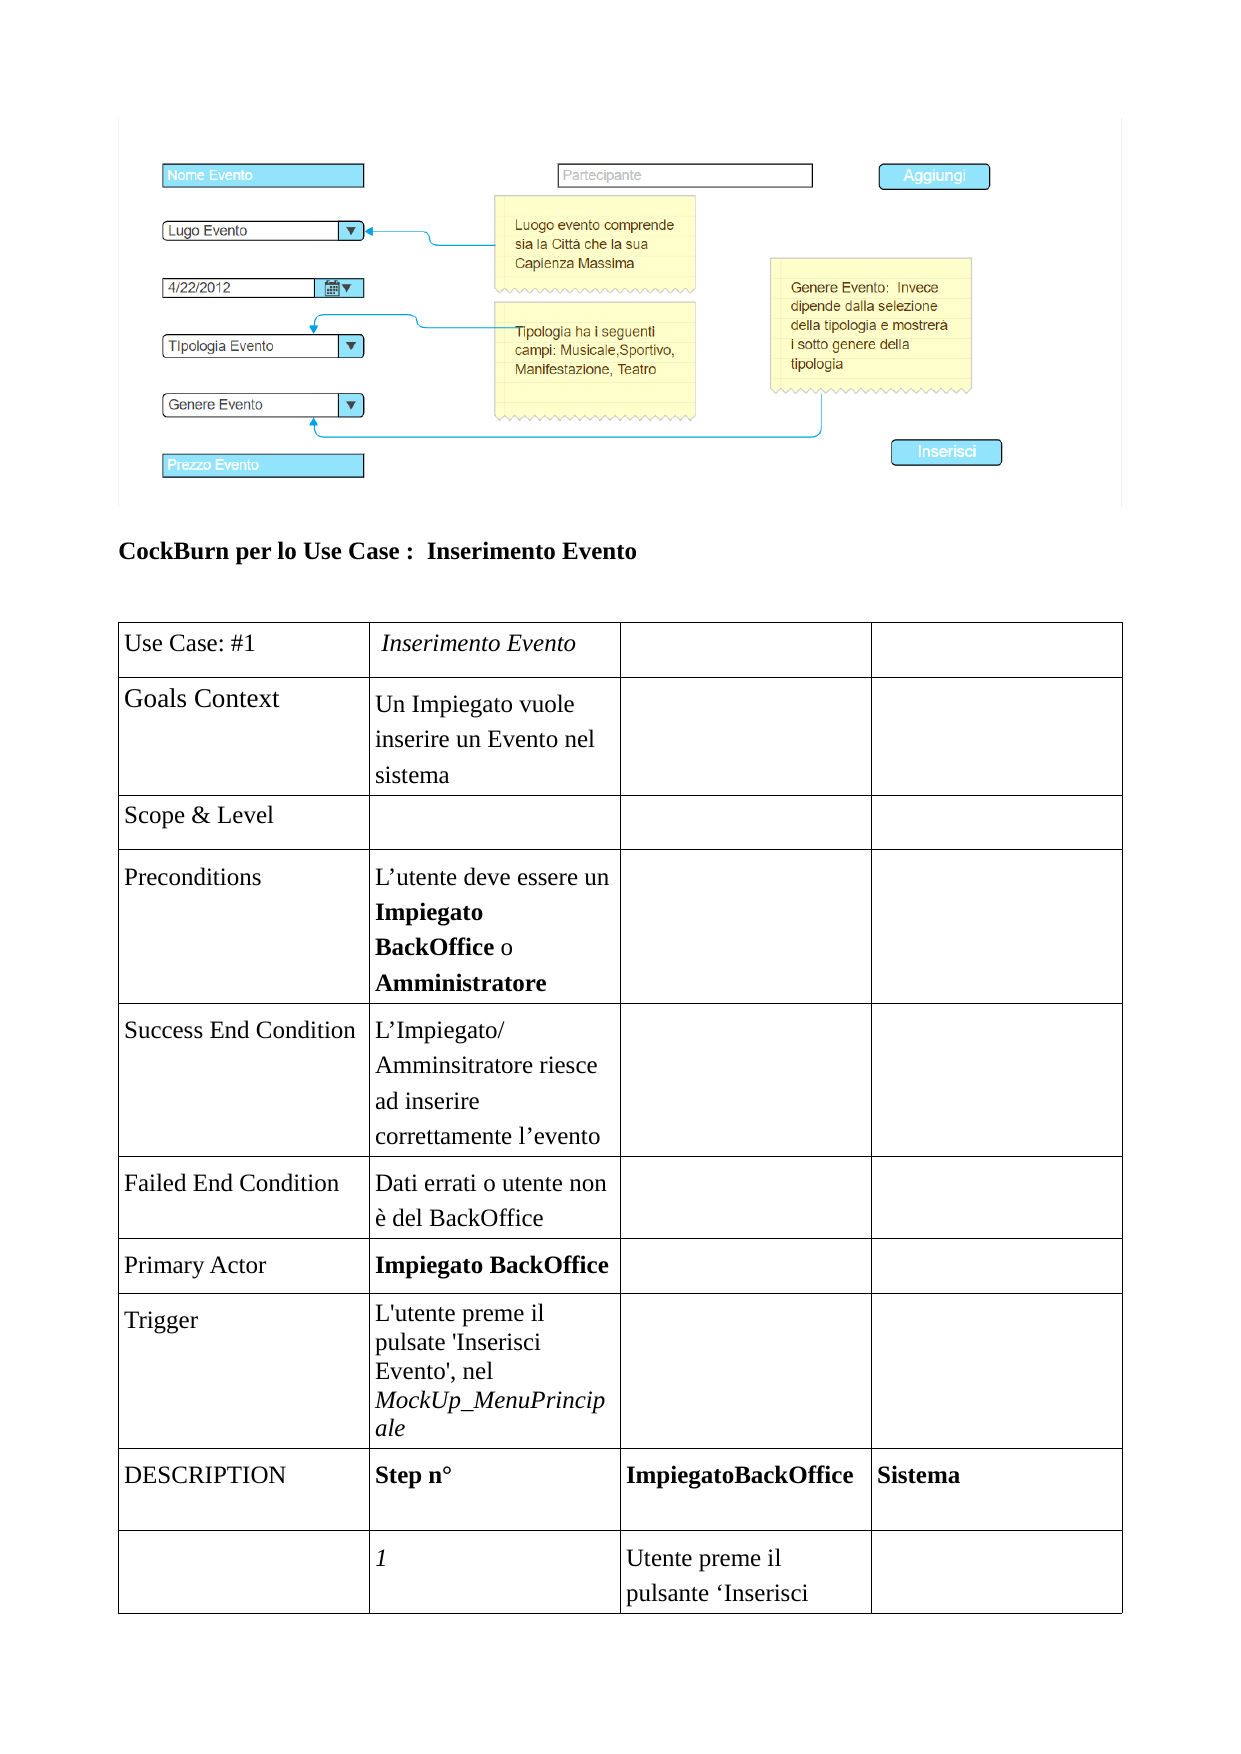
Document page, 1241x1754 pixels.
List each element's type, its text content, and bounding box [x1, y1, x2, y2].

table_cell [621, 850, 871, 1002]
table_cell [621, 1294, 871, 1448]
table_cell Preconditions [119, 850, 369, 1002]
table_cell Trigger [119, 1294, 369, 1448]
picture [118, 118, 1123, 507]
table_cell [621, 1239, 871, 1293]
table_cell [621, 1157, 871, 1238]
table_cell DESCRIPTION [119, 1449, 369, 1530]
table_cell Scope & Level [119, 796, 369, 849]
table_cell [119, 1531, 369, 1613]
table_header Use Case: #1 [119, 623, 369, 677]
table_cell L’Impiegato/Amminsitratore riesce ad inserire correttamente l’evento [370, 1004, 620, 1156]
table_header [621, 623, 871, 677]
table_cell ImpiegatoBackOffice [621, 1449, 871, 1530]
table_cell [872, 678, 1122, 794]
table_cell L'utente preme il pulsate 'Inserisci Evento', nel MockUp_MenuPrincipale [370, 1294, 620, 1448]
table_cell [621, 678, 871, 794]
table_cell [621, 796, 871, 849]
table_cell Impiegato BackOffice [370, 1239, 620, 1293]
table_cell Sistema [872, 1449, 1122, 1530]
table_header Inserimento Evento [370, 623, 620, 677]
table_cell [872, 1239, 1122, 1293]
table_cell [872, 1294, 1122, 1448]
table_cell Failed End Condition [119, 1157, 369, 1238]
table_cell Un Impiegato vuole inserire un Evento nel sistema [370, 678, 620, 794]
table_cell [872, 796, 1122, 849]
table_header [872, 623, 1122, 677]
table_cell Dati errati o utente non è del BackOffice [370, 1157, 620, 1238]
table_cell Utente preme il pulsante ‘Inserisci [621, 1531, 871, 1613]
table_cell [872, 850, 1122, 1002]
table_cell L’utente deve essere un Impiegato BackOffice o Amministratore [370, 850, 620, 1002]
table_cell [872, 1157, 1122, 1238]
table_cell [621, 1004, 871, 1156]
table_cell Primary Actor [119, 1239, 369, 1293]
table_cell [872, 1004, 1122, 1156]
table_cell 1 [370, 1531, 620, 1613]
table_cell Success End Condition [119, 1004, 369, 1156]
table_cell Goals Context [119, 678, 369, 794]
table_cell [872, 1531, 1122, 1613]
table_cell Step n° [370, 1449, 620, 1530]
text CockBurn per lo Use Case : Inserimento Evento [118, 536, 1122, 564]
table_cell [370, 796, 620, 849]
